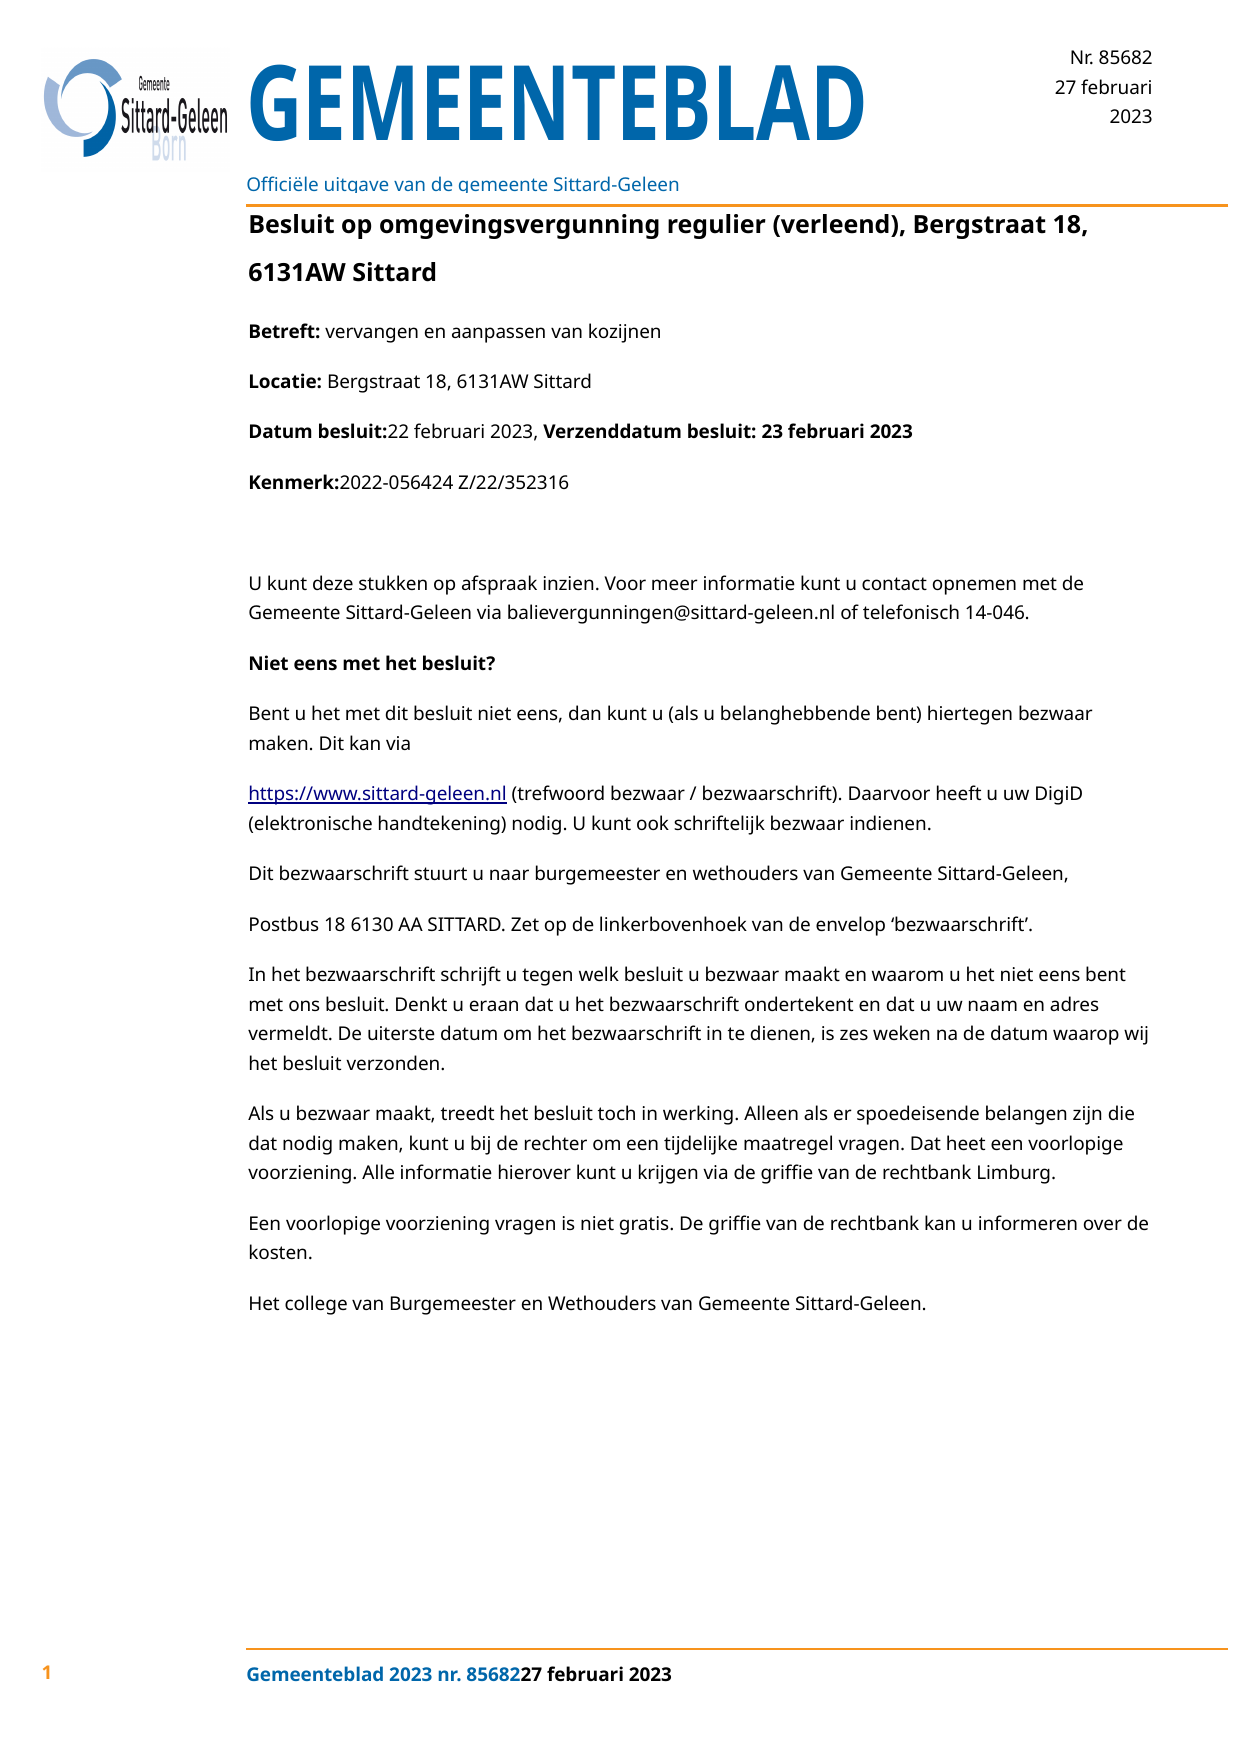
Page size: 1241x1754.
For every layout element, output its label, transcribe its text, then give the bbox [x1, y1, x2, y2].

text Betreft: vervangen en aanpassen van kozijnen [248, 318, 1152, 344]
text Niet eens met het besluit? [248, 650, 1152, 676]
text Postbus 18 6130 AA SITTARD. Zet op de linkerbovenhoek van de envelop ‘bezwaarschrift’. [248, 911, 1152, 937]
text https://www.sittard-geleen.nl (trefwoord bezwaar / bezwaarschrift). Daarvoor heeft u uw DigiD (elektronische handtekening) nodig. U kunt ook schriftelijk bezwaar indienen. [248, 780, 1152, 836]
picture [41, 47, 231, 172]
text Besluit op omgevingsvergunning regulier (verleend), Bergstraat 18, 6131AW Sittard [248, 207, 1152, 288]
text Dit bezwaarschrift stuurt u naar burgemeester en wethouders van Gemeente Sittard-Geleen, [248, 860, 1152, 886]
text Een voorlopige voorziening vragen is niet gratis. De griffie van de rechtbank kan u informeren over de kosten. [248, 1210, 1152, 1265]
text Bent u het met dit besluit niet eens, dan kunt u (als u belanghebbende bent) hiertegen bezwaar maken. Dit kan via [248, 700, 1152, 756]
text U kunt deze stukken op afspraak inzien. Voor meer informatie kunt u contact opnemen met de Gemeente Sittard-Geleen via balievergunningen@sittard-geleen.nl of telefonisch 14-046. [248, 570, 1152, 625]
text Kenmerk:2022-056424 Z/22/352316 [248, 469, 1152, 495]
text Als u bezwaar maakt, treedt het besluit toch in werking. Alleen als er spoedeisende belangen zijn die dat nodig maken, kunt u bij de rechter om een tijdelijke maatregel vragen. Dat heet een voorlopige voorziening. Alle informatie hierover kunt u krijgen via de griffie van de rechtbank Limburg. [248, 1100, 1152, 1185]
text Locatie: Bergstraat 18, 6131AW Sittard [248, 368, 1152, 394]
text In het bezwaarschrift schrijft u tegen welk besluit u bezwaar maakt en waarom u het niet eens bent met ons besluit. Denkt u eraan dat u het bezwaarschrift ondertekent en dat u uw naam en adres vermeldt. De uiterste datum om het bezwaarschrift in te dienen, is zes weken na de datum waarop wij het besluit verzonden. [248, 961, 1152, 1076]
text Het college van Burgemeester en Wethouders van Gemeente Sittard-Geleen. [248, 1290, 1152, 1316]
text Datum besluit:22 februari 2023, Verzenddatum besluit: 23 februari 2023 [248, 419, 1152, 444]
